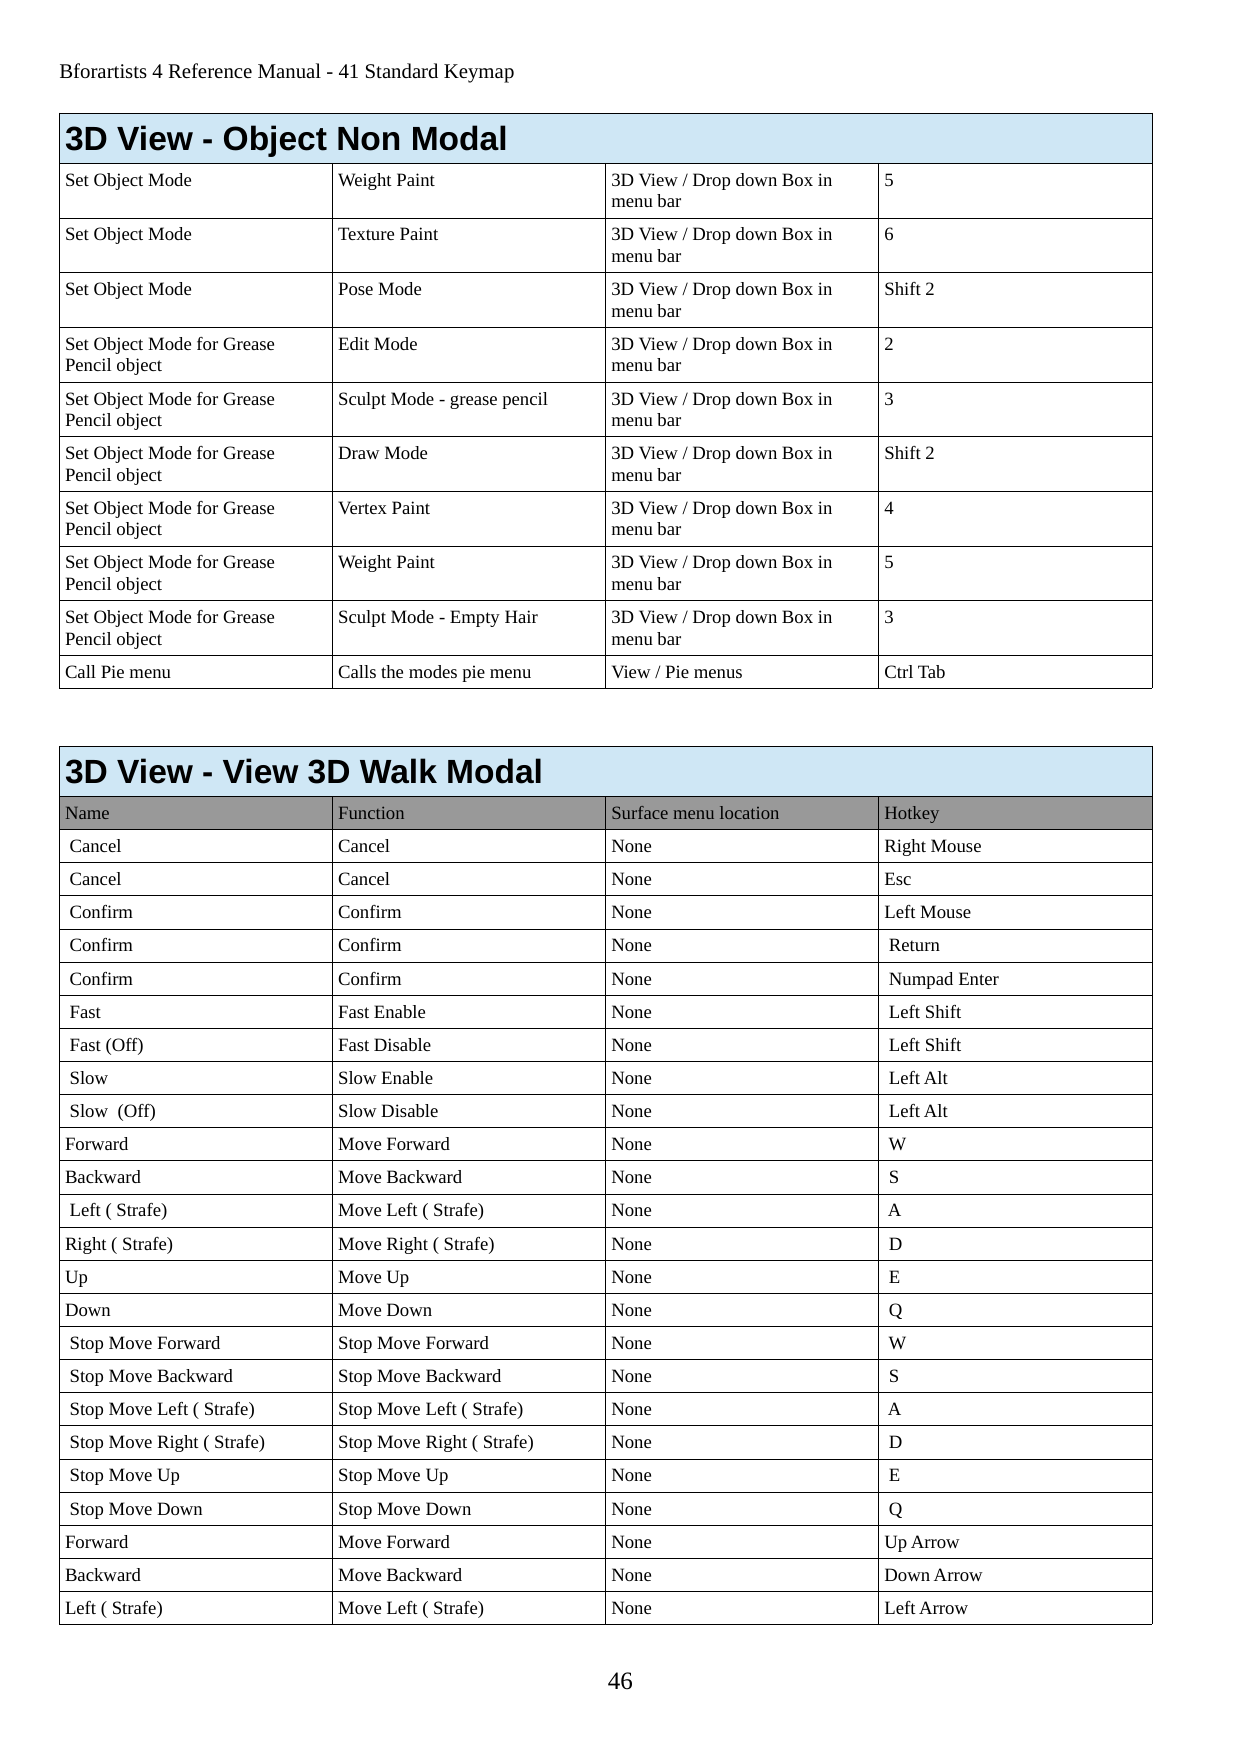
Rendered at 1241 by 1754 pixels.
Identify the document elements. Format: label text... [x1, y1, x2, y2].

table_cell Set Object Mode for Grease Pencil object [60, 547, 332, 600]
table_cell Ctrl Tab [879, 656, 1152, 688]
table_cell Left Alt [879, 1095, 1152, 1127]
table_cell None [606, 1294, 878, 1326]
table_cell Confirm [60, 896, 332, 928]
table_cell None [606, 1460, 878, 1492]
table_cell None [606, 1128, 878, 1160]
table_cell None [606, 1062, 878, 1094]
table_cell 3 [879, 383, 1152, 436]
table_cell None [606, 930, 878, 962]
table_cell Stop Move Down [60, 1493, 332, 1525]
table_cell None [606, 996, 878, 1028]
table_cell A [879, 1195, 1152, 1227]
table_cell Set Object Mode for Grease Pencil object [60, 601, 332, 655]
table_cell Slow Enable [333, 1062, 605, 1094]
table_cell None [606, 1228, 878, 1260]
table_cell Cancel [333, 830, 605, 862]
table_cell Cancel [60, 863, 332, 895]
table_cell Hotkey [879, 797, 1152, 829]
table_cell Q [879, 1294, 1152, 1326]
table_cell Left Alt [879, 1062, 1152, 1094]
table_cell Set Object Mode for Grease Pencil object [60, 328, 332, 382]
table_cell Move Right ( Strafe) [333, 1228, 605, 1260]
table_cell Set Object Mode for Grease Pencil object [60, 492, 332, 546]
table_cell Cancel [60, 830, 332, 862]
table_cell None [606, 1327, 878, 1359]
table_cell Surface menu location [606, 797, 878, 829]
table_cell A [879, 1393, 1152, 1425]
table_cell Left Arrow [879, 1592, 1152, 1624]
table_cell Stop Move Up [333, 1460, 605, 1492]
table_cell 3D View / Drop down Box in menu bar [606, 437, 878, 491]
table_cell 5 [879, 547, 1152, 600]
table_cell Stop Move Up [60, 1460, 332, 1492]
table_cell Fast [60, 996, 332, 1028]
table_cell Return [879, 930, 1152, 962]
table_cell Set Object Mode for Grease Pencil object [60, 383, 332, 436]
table_cell Down [60, 1294, 332, 1326]
table_cell Down Arrow [879, 1559, 1152, 1591]
table_cell Confirm [333, 930, 605, 962]
table_cell Set Object Mode [60, 219, 332, 272]
table_cell None [606, 1360, 878, 1392]
table_cell Forward [60, 1526, 332, 1558]
table_cell Stop Move Down [333, 1493, 605, 1525]
table_header 3D View - Object Non Modal [60, 114, 1152, 163]
table_cell Backward [60, 1161, 332, 1193]
table_cell Fast Enable [333, 996, 605, 1028]
table_cell 2 [879, 328, 1152, 382]
table_cell None [606, 1029, 878, 1061]
table_cell 3D View / Drop down Box in menu bar [606, 219, 878, 272]
table_cell Cancel [333, 863, 605, 895]
table_cell E [879, 1261, 1152, 1293]
table_cell Q [879, 1493, 1152, 1525]
table_cell Move Backward [333, 1161, 605, 1193]
table_cell None [606, 963, 878, 995]
table_cell View / Pie menus [606, 656, 878, 688]
table_cell 4 [879, 492, 1152, 546]
table_cell Fast (Off) [60, 1029, 332, 1061]
table_cell None [606, 1195, 878, 1227]
table_cell W [879, 1128, 1152, 1160]
table_cell Forward [60, 1128, 332, 1160]
table_cell 3D View / Drop down Box in menu bar [606, 328, 878, 382]
table_cell Left ( Strafe) [60, 1592, 332, 1624]
table_cell W [879, 1327, 1152, 1359]
table_cell Set Object Mode for Grease Pencil object [60, 437, 332, 491]
table_cell Stop Move Right ( Strafe) [60, 1426, 332, 1458]
table_cell Left ( Strafe) [60, 1195, 332, 1227]
table_header 3D View - View 3D Walk Modal [60, 747, 1152, 796]
table_cell Up Arrow [879, 1526, 1152, 1558]
table_cell None [606, 1526, 878, 1558]
table_cell 3D View / Drop down Box in menu bar [606, 164, 878, 217]
table_cell 3D View / Drop down Box in menu bar [606, 273, 878, 327]
table_cell Slow [60, 1062, 332, 1094]
table_cell Slow (Off) [60, 1095, 332, 1127]
table_cell Move Left ( Strafe) [333, 1592, 605, 1624]
table_cell None [606, 1095, 878, 1127]
table_cell Left Shift [879, 1029, 1152, 1061]
table_cell Move Up [333, 1261, 605, 1293]
table_cell Left Mouse [879, 896, 1152, 928]
table_cell 5 [879, 164, 1152, 217]
table_cell Left Shift [879, 996, 1152, 1028]
table_cell Stop Move Left ( Strafe) [333, 1393, 605, 1425]
table_cell Fast Disable [333, 1029, 605, 1061]
table_cell 3D View / Drop down Box in menu bar [606, 601, 878, 655]
table_cell None [606, 1559, 878, 1591]
table_cell Vertex Paint [333, 492, 605, 546]
table_cell Stop Move Right ( Strafe) [333, 1426, 605, 1458]
table_cell 6 [879, 219, 1152, 272]
table_cell None [606, 1261, 878, 1293]
table_cell 3D View / Drop down Box in menu bar [606, 492, 878, 546]
table_cell S [879, 1360, 1152, 1392]
table_cell Call Pie menu [60, 656, 332, 688]
table_cell None [606, 1393, 878, 1425]
table_cell Stop Move Backward [60, 1360, 332, 1392]
table_cell Sculpt Mode - grease pencil [333, 383, 605, 436]
table_cell Calls the modes pie menu [333, 656, 605, 688]
table_cell Confirm [60, 930, 332, 962]
table_cell Move Down [333, 1294, 605, 1326]
table_cell Set Object Mode [60, 164, 332, 217]
table_cell Stop Move Left ( Strafe) [60, 1393, 332, 1425]
table_cell Move Backward [333, 1559, 605, 1591]
table_cell Move Forward [333, 1128, 605, 1160]
table_cell Edit Mode [333, 328, 605, 382]
table_cell None [606, 896, 878, 928]
table_cell 3 [879, 601, 1152, 655]
table_cell Stop Move Forward [60, 1327, 332, 1359]
table_cell Function [333, 797, 605, 829]
table_cell Confirm [333, 896, 605, 928]
table_cell D [879, 1228, 1152, 1260]
table_cell S [879, 1161, 1152, 1193]
table_cell Stop Move Forward [333, 1327, 605, 1359]
table_cell D [879, 1426, 1152, 1458]
table_cell 3D View / Drop down Box in menu bar [606, 383, 878, 436]
table_cell 3D View / Drop down Box in menu bar [606, 547, 878, 600]
table_cell Backward [60, 1559, 332, 1591]
table_cell None [606, 1592, 878, 1624]
table_cell Name [60, 797, 332, 829]
table_cell Right Mouse [879, 830, 1152, 862]
table_cell None [606, 863, 878, 895]
table_cell Draw Mode [333, 437, 605, 491]
table_cell E [879, 1460, 1152, 1492]
table_cell Stop Move Backward [333, 1360, 605, 1392]
table_cell Confirm [333, 963, 605, 995]
table_cell Shift 2 [879, 437, 1152, 491]
table_cell None [606, 830, 878, 862]
table_cell Right ( Strafe) [60, 1228, 332, 1260]
table_cell Set Object Mode [60, 273, 332, 327]
table_cell Up [60, 1261, 332, 1293]
table_cell None [606, 1161, 878, 1193]
table_cell None [606, 1426, 878, 1458]
table_cell Slow Disable [333, 1095, 605, 1127]
table_cell Texture Paint [333, 219, 605, 272]
table_cell Confirm [60, 963, 332, 995]
table_cell Numpad Enter [879, 963, 1152, 995]
table_cell Weight Paint [333, 164, 605, 217]
table_cell Move Forward [333, 1526, 605, 1558]
table_cell Shift 2 [879, 273, 1152, 327]
table_cell None [606, 1493, 878, 1525]
table_cell Sculpt Mode - Empty Hair [333, 601, 605, 655]
table_cell Weight Paint [333, 547, 605, 600]
table_cell Pose Mode [333, 273, 605, 327]
table_cell Esc [879, 863, 1152, 895]
table_cell Move Left ( Strafe) [333, 1195, 605, 1227]
